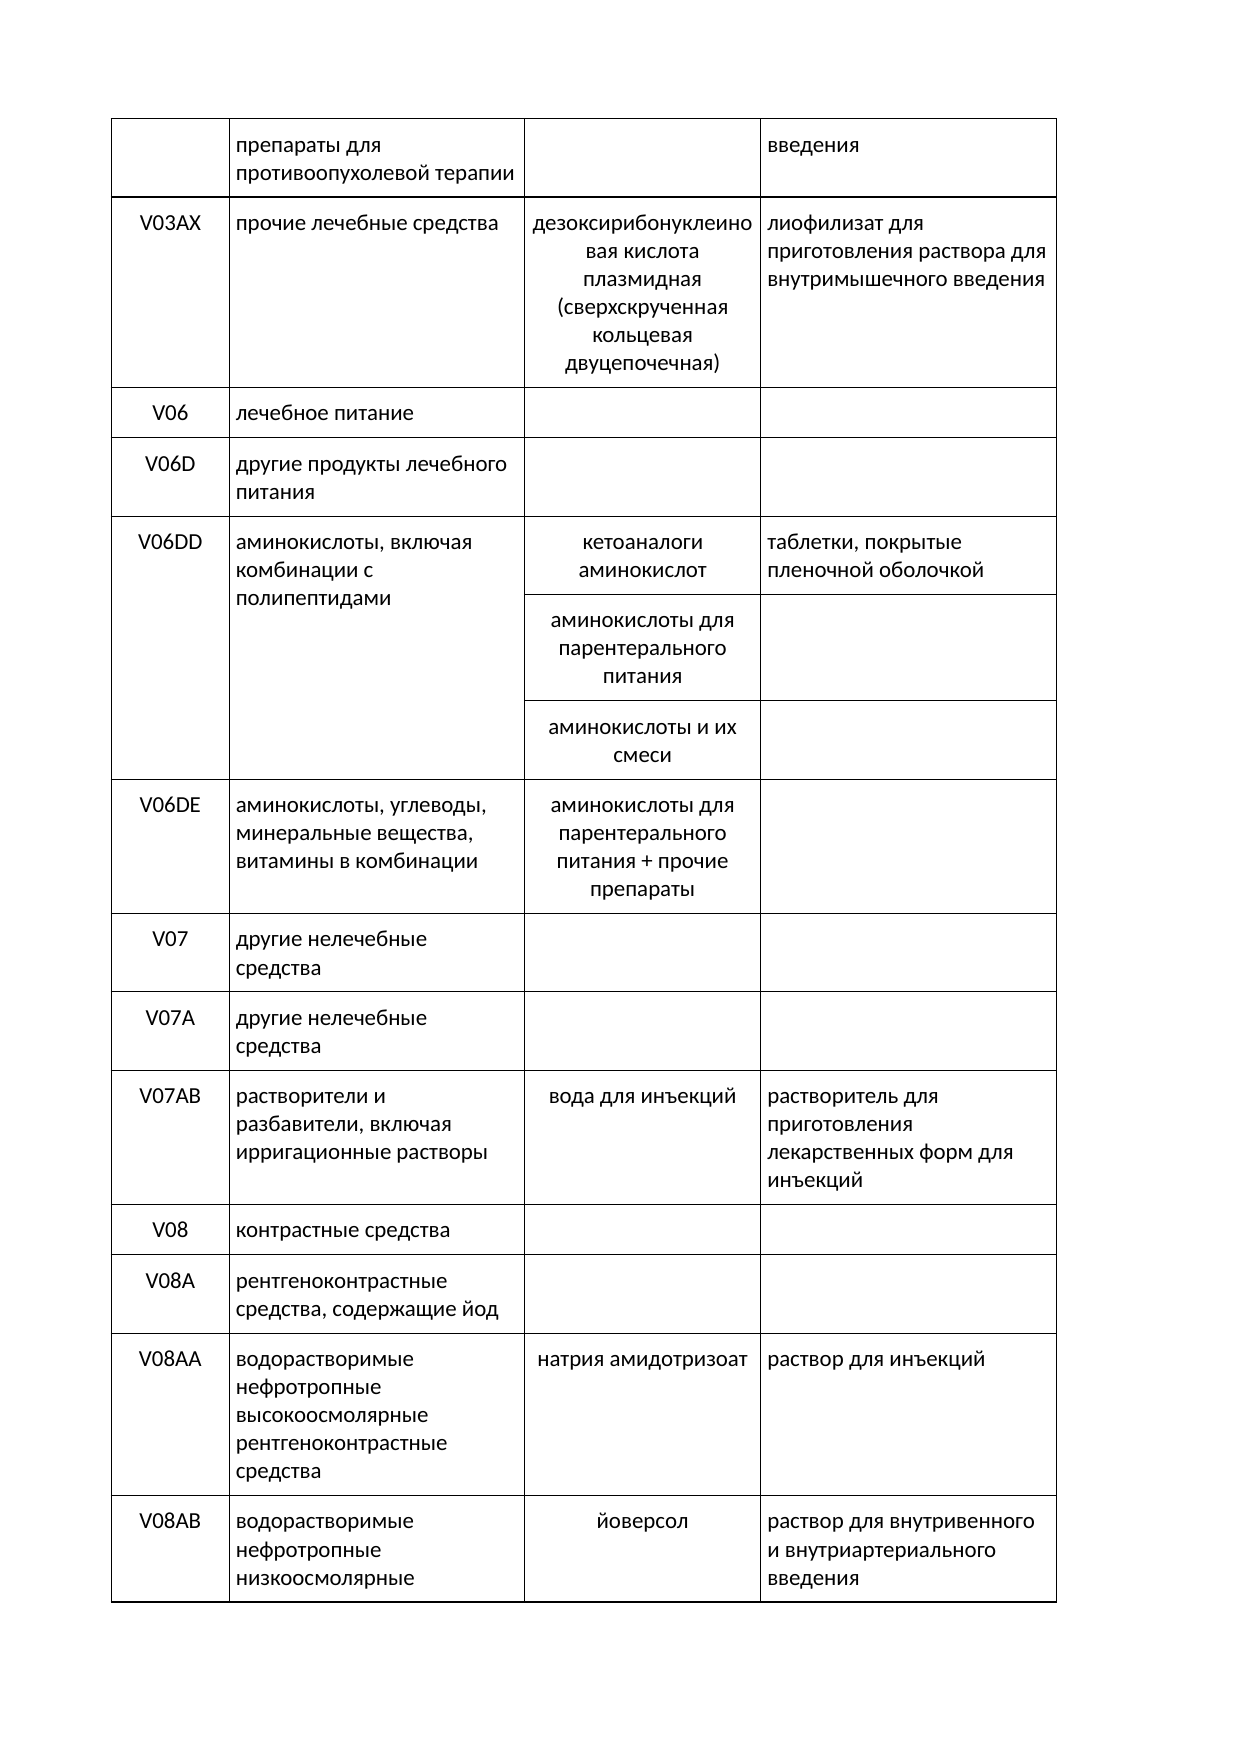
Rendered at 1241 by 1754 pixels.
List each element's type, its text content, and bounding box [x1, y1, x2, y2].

table_cell таблетки, покрытые пленочной оболочкой [761, 517, 1056, 594]
table_cell V06DD [112, 517, 229, 778]
table_cell [525, 119, 760, 196]
table_cell раствор для инъекций [761, 1334, 1056, 1495]
table_cell V03AX [112, 198, 229, 387]
table_cell [525, 388, 760, 437]
table_cell вода для инъекций [525, 1071, 760, 1204]
table_cell аминокислоты для парентерального питания + прочие препараты [525, 780, 760, 913]
table_cell прочие лечебные средства [230, 198, 524, 387]
table_cell препараты для противоопухолевой терапии [230, 119, 524, 196]
table_cell V06D [112, 438, 229, 516]
table_cell [525, 1255, 760, 1333]
table_cell [761, 914, 1056, 991]
table_cell лиофилизат для приготовления раствора для внутримышечного введения [761, 198, 1056, 387]
table_cell рентгеноконтрастные средства, содержащие йод [230, 1255, 524, 1333]
table_cell дезоксирибонуклеиновая кислота плазмидная (сверхскрученная кольцевая двуцепочечная) [525, 198, 760, 387]
table_cell натрия амидотризоат [525, 1334, 760, 1495]
table_cell V08A [112, 1255, 229, 1333]
table_cell растворитель для приготовления лекарственных форм для инъекций [761, 1071, 1056, 1204]
table_cell [761, 780, 1056, 913]
table_cell V08 [112, 1205, 229, 1254]
table_cell V06DE [112, 780, 229, 913]
table_cell контрастные средства [230, 1205, 524, 1254]
table_cell V07 [112, 914, 229, 991]
table_cell [525, 992, 760, 1069]
table_cell V08AA [112, 1334, 229, 1495]
table_cell [761, 438, 1056, 516]
table_cell лечебное питание [230, 388, 524, 437]
table_cell другие нелечебные средства [230, 914, 524, 991]
table_cell V07AB [112, 1071, 229, 1204]
table_cell кетоаналоги аминокислот [525, 517, 760, 594]
table_cell водорастворимые нефротропные низкоосмолярные [230, 1496, 524, 1601]
table_cell раствор для внутривенного и внутриартериального введения [761, 1496, 1056, 1601]
table_cell йоверсол [525, 1496, 760, 1601]
table_cell [761, 388, 1056, 437]
table_cell аминокислоты и их смеси [525, 701, 760, 778]
table_cell [525, 1205, 760, 1254]
table_cell [761, 1255, 1056, 1333]
table_cell V07A [112, 992, 229, 1069]
table_cell [525, 914, 760, 991]
table_cell аминокислоты, углеводы, минеральные вещества, витамины в комбинации [230, 780, 524, 913]
table_cell аминокислоты для парентерального питания [525, 595, 760, 700]
table_cell растворители и разбавители, включая ирригационные растворы [230, 1071, 524, 1204]
table_cell аминокислоты, включая комбинации с полипептидами [230, 517, 524, 778]
table_cell водорастворимые нефротропные высокоосмолярные рентгеноконтрастные средства [230, 1334, 524, 1495]
table_cell [761, 701, 1056, 778]
table_cell V06 [112, 388, 229, 437]
table_cell [761, 595, 1056, 700]
table_cell другие продукты лечебного питания [230, 438, 524, 516]
table_cell V08AB [112, 1496, 229, 1601]
table_cell другие нелечебные средства [230, 992, 524, 1069]
table_cell [525, 438, 760, 516]
table_cell [761, 1205, 1056, 1254]
table_cell [761, 992, 1056, 1069]
table_cell [112, 119, 229, 196]
table_cell введения [761, 119, 1056, 196]
